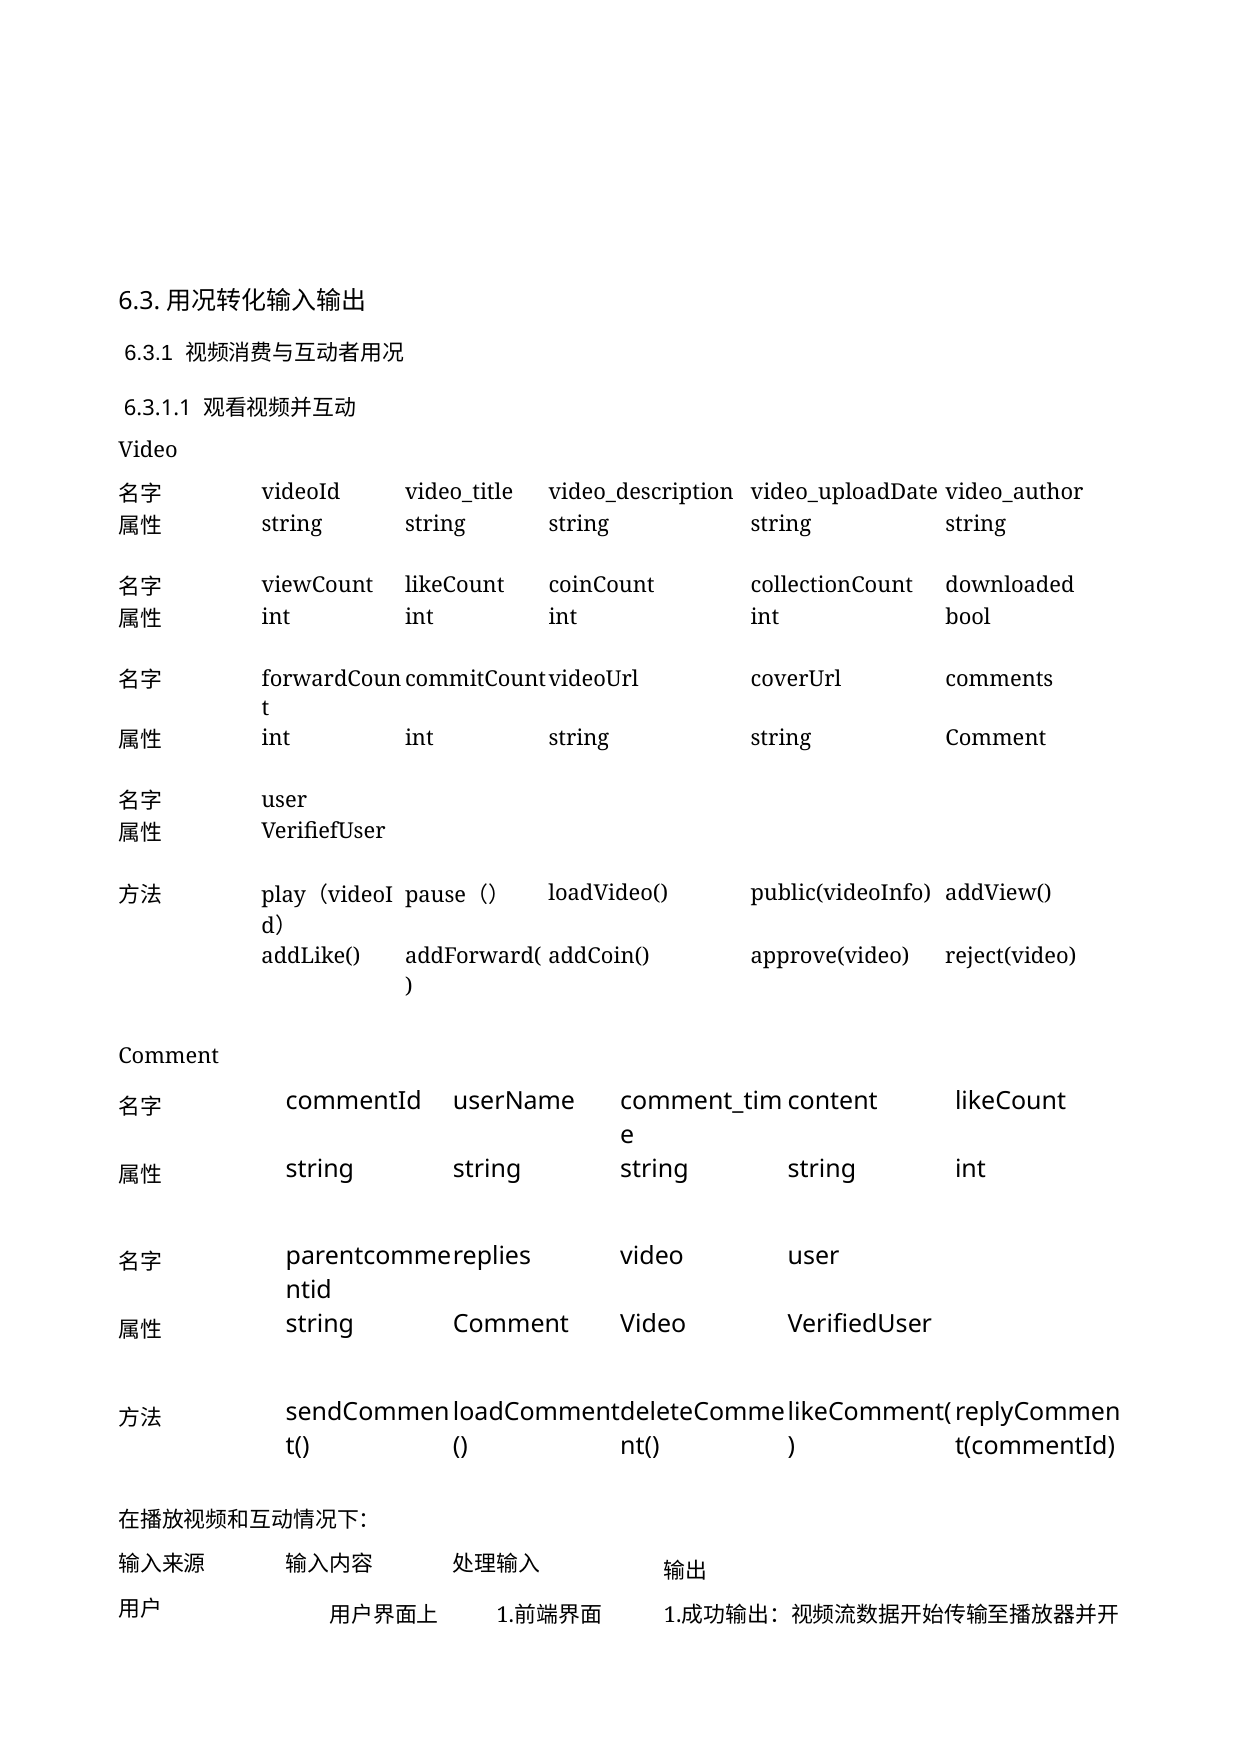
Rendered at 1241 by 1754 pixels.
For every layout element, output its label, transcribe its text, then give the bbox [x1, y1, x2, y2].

table_cell downloaded [945, 569, 1122, 601]
table_cell [945, 633, 1122, 662]
table_cell pause（） [405, 877, 548, 940]
table_cell [261, 754, 405, 783]
table_cell addCoin() [548, 940, 750, 1000]
table_cell string [620, 1151, 787, 1195]
table_cell string [405, 508, 548, 539]
table_header video_author [945, 476, 1122, 508]
table_header commentId [285, 1083, 453, 1151]
table_cell 属性 [118, 601, 261, 633]
table_cell videoUrl [548, 663, 750, 722]
table_cell string [453, 1151, 620, 1195]
table_cell [405, 815, 548, 847]
table_cell [405, 847, 548, 877]
table_cell string [548, 722, 750, 754]
table_cell [788, 1195, 955, 1238]
table_cell [118, 1195, 285, 1238]
text Comment [118, 1040, 1122, 1070]
table_cell bool [945, 601, 1122, 633]
table_cell [750, 754, 945, 783]
table_cell [945, 540, 1122, 569]
table_header 输入内容 [285, 1546, 453, 1591]
table_cell int [548, 601, 750, 633]
table_cell loadVideo() [548, 877, 750, 940]
table_cell [261, 847, 405, 877]
table_cell approve(video) [750, 940, 945, 1000]
table_header 名字 [118, 1083, 285, 1151]
table_cell viewCount [261, 569, 405, 601]
table_cell int [261, 601, 405, 633]
table_cell 方法 [118, 1393, 285, 1461]
table_cell likeComment() [788, 1393, 955, 1461]
table_header 处理输入 [453, 1546, 620, 1591]
table_cell [955, 1351, 1122, 1393]
table_cell [945, 815, 1122, 847]
table_cell [750, 540, 945, 569]
table_header content [788, 1083, 955, 1151]
table_cell [405, 754, 548, 783]
table_cell 名字 [118, 569, 261, 601]
table_cell [788, 1351, 955, 1393]
table_cell deleteComment() [620, 1393, 787, 1461]
table_cell Video [620, 1306, 787, 1351]
table_cell [405, 633, 548, 662]
table_cell [955, 1238, 1122, 1306]
table_cell [750, 847, 945, 877]
table_cell collectionCount [750, 569, 945, 601]
table_cell replyComment(commentId) [955, 1393, 1122, 1461]
table_header [945, 784, 1122, 815]
table_header video_description [548, 476, 750, 508]
table_header videoId [261, 476, 405, 508]
table_cell video [620, 1238, 787, 1306]
table_cell [118, 754, 261, 783]
text Video [118, 434, 1122, 464]
table_cell [118, 847, 261, 877]
table_header [750, 784, 945, 815]
table_header video_title [405, 476, 548, 508]
table_cell addForward() [405, 940, 548, 1000]
table_cell 名字 [118, 1238, 285, 1306]
table_cell int [955, 1151, 1122, 1195]
table_cell reject(video) [945, 940, 1122, 1000]
table_cell string [285, 1151, 453, 1195]
table_cell [118, 1351, 285, 1393]
table_header [405, 784, 548, 815]
table_cell 属性 [118, 508, 261, 539]
table_cell string [548, 508, 750, 539]
table_cell 属性 [118, 722, 261, 754]
table_cell user [788, 1238, 955, 1306]
table_cell coverUrl [750, 663, 945, 722]
table_cell string [945, 508, 1122, 539]
table_cell forwardCount [261, 663, 405, 722]
subtitle 用况转化输入输出 [118, 280, 1122, 316]
table_cell [548, 633, 750, 662]
subtitle 观看视频并互动 [118, 389, 1122, 421]
table_cell [620, 1195, 787, 1238]
table_header 输入来源 [118, 1546, 285, 1591]
table_cell string [750, 722, 945, 754]
table_header 名字 [118, 784, 261, 815]
table_cell comments [945, 663, 1122, 722]
table_cell int [261, 722, 405, 754]
table_header userName [453, 1083, 620, 1151]
table_cell Comment [945, 722, 1122, 754]
table_header video_uploadDate [750, 476, 945, 508]
table_cell [118, 940, 261, 1000]
subtitle 视频消费与互动者用况 [118, 335, 1122, 367]
table_cell [955, 1306, 1122, 1351]
table_cell [285, 1351, 453, 1393]
table_cell int [405, 722, 548, 754]
table_cell [750, 633, 945, 662]
table_cell 用户界面上 [285, 1591, 453, 1629]
text 在播放视频和互动情况下： [118, 1502, 1122, 1534]
table_cell [118, 633, 261, 662]
table_cell 用户 [118, 1591, 285, 1629]
table_cell [548, 540, 750, 569]
table_cell sendComment() [285, 1393, 453, 1461]
table_cell [548, 754, 750, 783]
table_header 输出 [620, 1546, 1122, 1591]
table_cell [261, 540, 405, 569]
table_cell 方法 [118, 877, 261, 940]
table_header user [261, 784, 405, 815]
table_cell addLike() [261, 940, 405, 1000]
table_header [548, 784, 750, 815]
table_cell [548, 815, 750, 847]
table_cell [261, 633, 405, 662]
table_cell 1.前端界面 [453, 1591, 620, 1629]
table_cell [945, 847, 1122, 877]
table_cell VerifiefUser [261, 815, 405, 847]
table_cell string [788, 1151, 955, 1195]
table_cell addView() [945, 877, 1122, 940]
table_cell 属性 [118, 1306, 285, 1351]
table_cell [750, 815, 945, 847]
table_header 名字 [118, 476, 261, 508]
table_cell int [750, 601, 945, 633]
table_cell [405, 540, 548, 569]
table_cell Comment [453, 1306, 620, 1351]
table_cell string [261, 508, 405, 539]
table_cell [955, 1195, 1122, 1238]
table_cell [945, 754, 1122, 783]
table_cell [620, 1351, 787, 1393]
table_cell [548, 847, 750, 877]
table_cell string [750, 508, 945, 539]
table_cell replies [453, 1238, 620, 1306]
table_cell commitCount [405, 663, 548, 722]
table_cell public(videoInfo) [750, 877, 945, 940]
table_cell loadComment() [453, 1393, 620, 1461]
table_cell int [405, 601, 548, 633]
table_cell parentcommentid [285, 1238, 453, 1306]
table_cell [453, 1351, 620, 1393]
table_cell 属性 [118, 815, 261, 847]
table_cell [118, 540, 261, 569]
table_cell coinCount [548, 569, 750, 601]
table_cell VerifiedUser [788, 1306, 955, 1351]
table_header likeCount [955, 1083, 1122, 1151]
table_cell 1.成功输出：视频流数据开始传输至播放器并开 [620, 1591, 1122, 1629]
table_cell play（videoId） [261, 877, 405, 940]
table_cell string [285, 1306, 453, 1351]
table_cell [285, 1195, 453, 1238]
table_cell 名字 [118, 663, 261, 722]
table_cell [453, 1195, 620, 1238]
table_header comment_time [620, 1083, 787, 1151]
table_cell likeCount [405, 569, 548, 601]
table_cell 属性 [118, 1151, 285, 1195]
